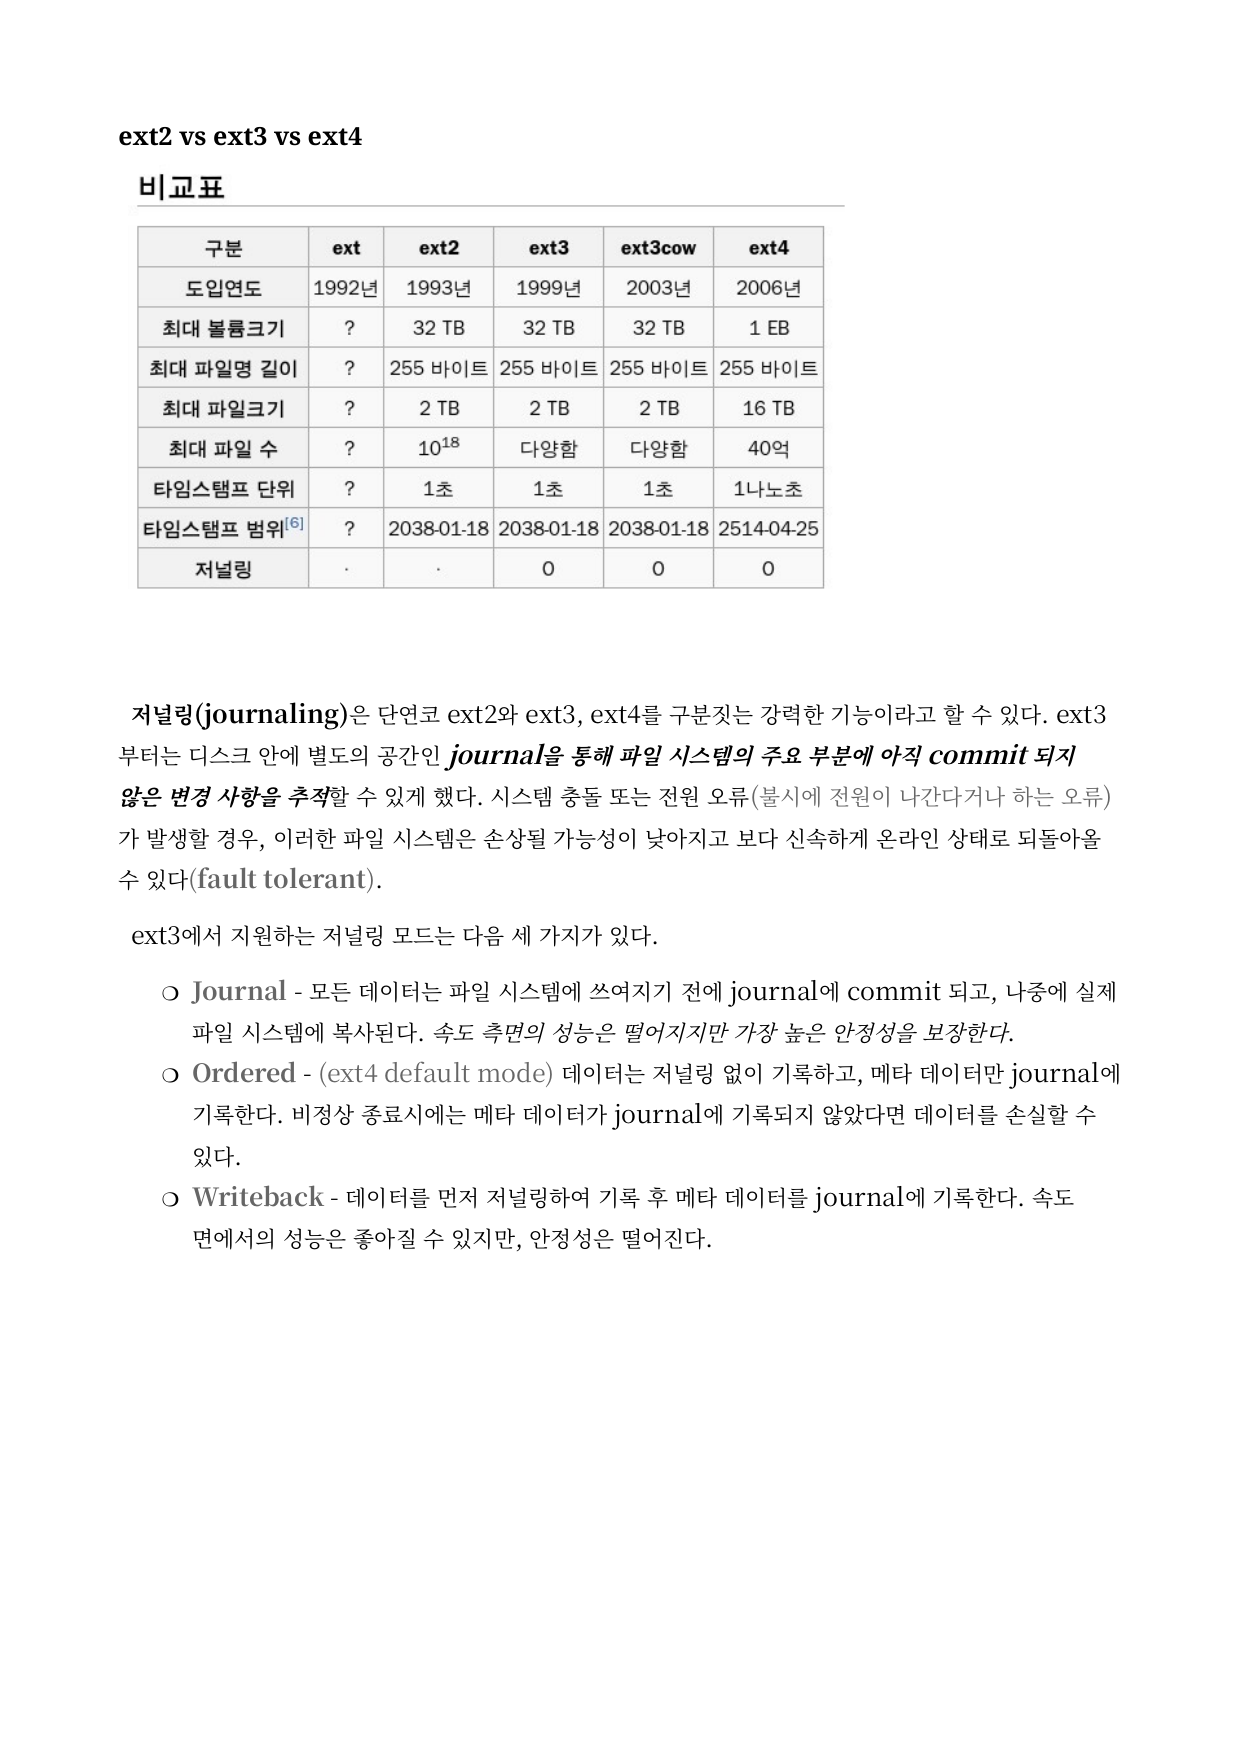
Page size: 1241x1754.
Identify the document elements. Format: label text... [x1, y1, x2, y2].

subtitle ext2 vs ext3 vs ext4 [118, 118, 1122, 152]
list Ordered - (ext4 default mode) 데이터는 저널링 없이 기록하고, 메타 데이터만 journal에 기록한다. 비정상 종료시에는 메타 데이터가 journal에 기록되지 않았다면 데이터를 손실할 수 있다. [162, 1054, 1122, 1172]
text 저널링(journaling)은 단연코 ext2와 ext3, ext4를 구분짓는 강력한 기능이라고 할 수 있다. ext3부터는 디스크 안에 별도의 공간인 journal을 통해 파일 시스템의 주요 부분에 아직 commit 되지 않은 변경 사항을 추적할 수 있게 했다. 시스템 충돌 또는 전원 오류(불시에 전원이 나간다거나 하는 오류)가 발생할 경우, 이러한 파일 시스템은 손상될 가능성이 낮아지고 보다 신속하게 온라인 상태로 되돌아올 수 있다(fault tolerant). [118, 694, 1122, 895]
text ext3에서 지원하는 저널링 모드는 다음 세 가지가 있다. [118, 915, 1122, 951]
list Writeback - 데이터를 먼저 저널링하여 기록 후 메타 데이터를 journal에 기록한다. 속도 면에서의 성능은 좋아질 수 있지만, 안정성은 떨어진다. [162, 1177, 1122, 1254]
list Journal - 모든 데이터는 파일 시스템에 쓰여지기 전에 journal에 commit 되고, 나중에 실제 파일 시스템에 복사된다. 속도 측면의 성능은 떨어지지만 가장 높은 안정성을 보장한다. [162, 971, 1122, 1048]
picture [118, 164, 845, 612]
